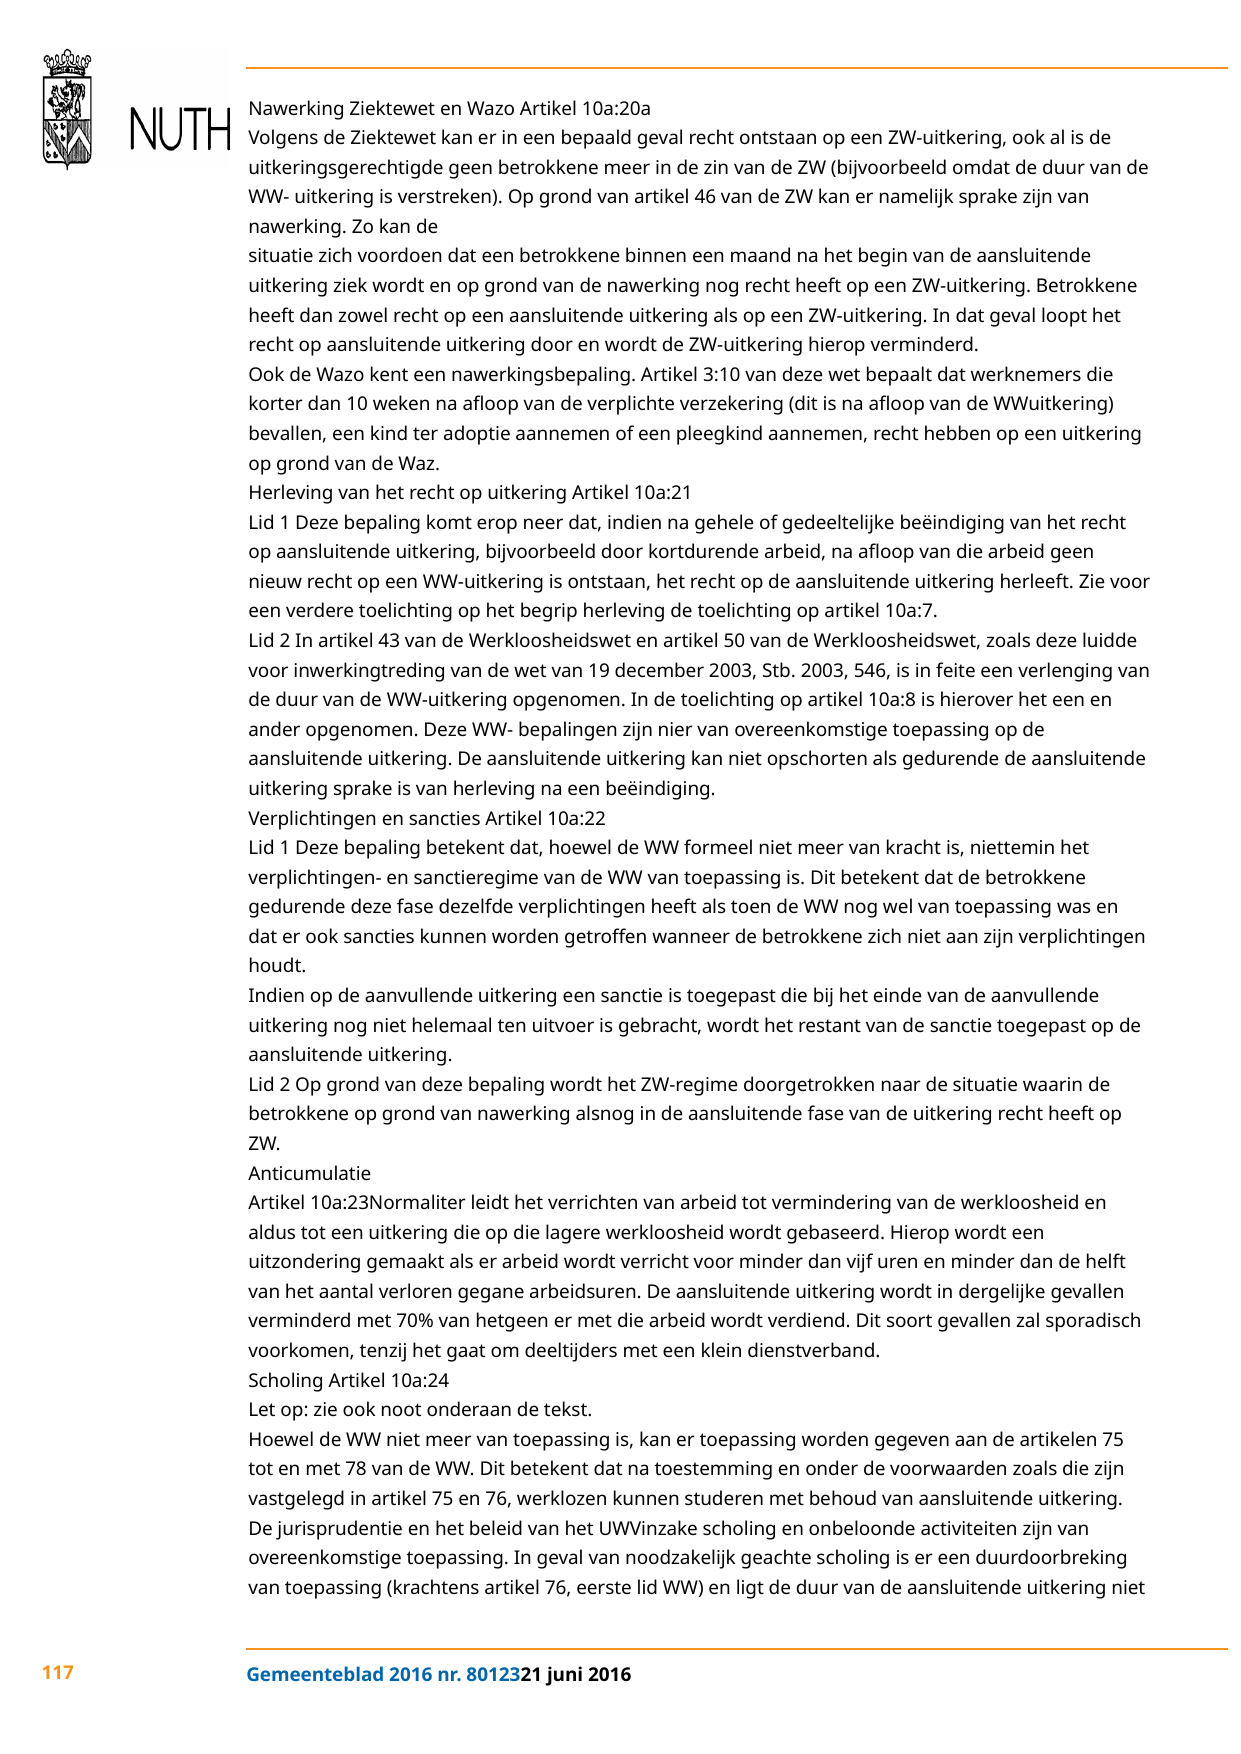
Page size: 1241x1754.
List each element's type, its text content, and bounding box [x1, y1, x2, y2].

text Lid 2 In artikel 43 van de Werkloosheidswet en artikel 50 van de Werkloosheidswet, zoals deze luidde voor inwerkingtreding van de wet van 19 december 2003, Stb. 2003, 546, is in feite een verlenging van de duur van de WW-uitkering opgenomen. In de toelichting op artikel 10a:8 is hierover het een en ander opgenomen. Deze WW- bepalingen zijn nier van overeenkomstige toepassing op de aansluitende uitkering. De aansluitende uitkering kan niet opschorten als gedurende de aansluitende uitkering sprake is van herleving na een beëindiging. [248, 627, 1152, 801]
text Ook de Wazo kent een nawerkingsbepaling. Artikel 3:10 van deze wet bepaalt dat werknemers die korter dan 10 weken na afloop van de verplichte verzekering (dit is na afloop van de WWuitkering) bevallen, een kind ter adoptie aannemen of een pleegkind aannemen, recht hebben op een uitkering op grond van de Waz. [248, 361, 1152, 476]
text Verplichtingen en sancties Artikel 10a:22 [248, 805, 1152, 831]
text Lid 1 Deze bepaling betekent dat, hoewel de WW formeel niet meer van kracht is, niettemin het verplichtingen- en sanctieregime van de WW van toepassing is. Dit betekent dat de betrokkene gedurende deze fase dezelfde verplichtingen heeft als toen de WW nog wel van toepassing was en dat er ook sancties kunnen worden getroffen wanneer de betrokkene zich niet aan zijn verplichtingen houdt. [248, 834, 1152, 978]
text Artikel 10a:23Normaliter leidt het verrichten van arbeid tot vermindering van de werkloosheid en aldus tot een uitkering die op die lagere werkloosheid wordt gebaseerd. Hierop wordt een uitzondering gemaakt als er arbeid wordt verricht voor minder dan vijf uren en minder dan de helft van het aantal verloren gegane arbeidsuren. De aansluitende uitkering wordt in dergelijke gevallen verminderd met 70% van hetgeen er met die arbeid wordt verdiend. Dit soort gevallen zal sporadisch voorkomen, tenzij het gaat om deeltijders met een klein dienstverband. [248, 1189, 1152, 1363]
text Let op: zie ook noot onderaan de tekst. [248, 1396, 1152, 1422]
text Lid 2 Op grond van deze bepaling wordt het ZW-regime doorgetrokken naar de situatie waarin de betrokkene op grond van nawerking alsnog in de aansluitende fase van de uitkering recht heeft op ZW. [248, 1071, 1152, 1156]
text Nawerking Ziektewet en Wazo Artikel 10a:20a [248, 95, 1152, 121]
text Herleving van het recht op uitkering Artikel 10a:21 [248, 479, 1152, 505]
picture [41, 47, 231, 172]
text Hoewel de WW niet meer van toepassing is, kan er toepassing worden gegeven aan de artikelen 75 tot en met 78 van de WW. Dit betekent dat na toestemming en onder de voorwaarden zoals die zijn vastgelegd in artikel 75 en 76, werklozen kunnen studeren met behoud van aansluitende uitkering. De jurisprudentie en het beleid van het UWVinzake scholing en onbeloonde activiteiten zijn van overeenkomstige toepassing. In geval van noodzakelijk geachte scholing is er een duurdoorbreking van toepassing (krachtens artikel 76, eerste lid WW) en ligt de duur van de aansluitende uitkering niet [248, 1426, 1152, 1600]
text Volgens de Ziektewet kan er in een bepaald geval recht ontstaan op een ZW-uitkering, ook al is de uitkeringsgerechtigde geen betrokkene meer in de zin van de ZW (bijvoorbeeld omdat de duur van de WW- uitkering is verstreken). Op grond van artikel 46 van de ZW kan er namelijk sprake zijn van nawerking. Zo kan de [248, 124, 1152, 239]
text Anticumulatie [248, 1160, 1152, 1186]
text Indien op de aanvullende uitkering een sanctie is toegepast die bij het einde van de aanvullende uitkering nog niet helemaal ten uitvoer is gebracht, wordt het restant van de sanctie toegepast op de aansluitende uitkering. [248, 982, 1152, 1067]
text situatie zich voordoen dat een betrokkene binnen een maand na het begin van de aansluitende uitkering ziek wordt en op grond van de nawerking nog recht heeft op een ZW-uitkering. Betrokkene heeft dan zowel recht op een aansluitende uitkering als op een ZW-uitkering. In dat geval loopt het recht op aansluitende uitkering door en wordt de ZW-uitkering hierop verminderd. [248, 243, 1152, 357]
text Scholing Artikel 10a:24 [248, 1367, 1152, 1393]
text Lid 1 Deze bepaling komt erop neer dat, indien na gehele of gedeeltelijke beëindiging van het recht op aansluitende uitkering, bijvoorbeeld door kortdurende arbeid, na afloop van die arbeid geen nieuw recht op een WW-uitkering is ontstaan, het recht op de aansluitende uitkering herleeft. Zie voor een verdere toelichting op het begrip herleving de toelichting op artikel 10a:7. [248, 509, 1152, 623]
